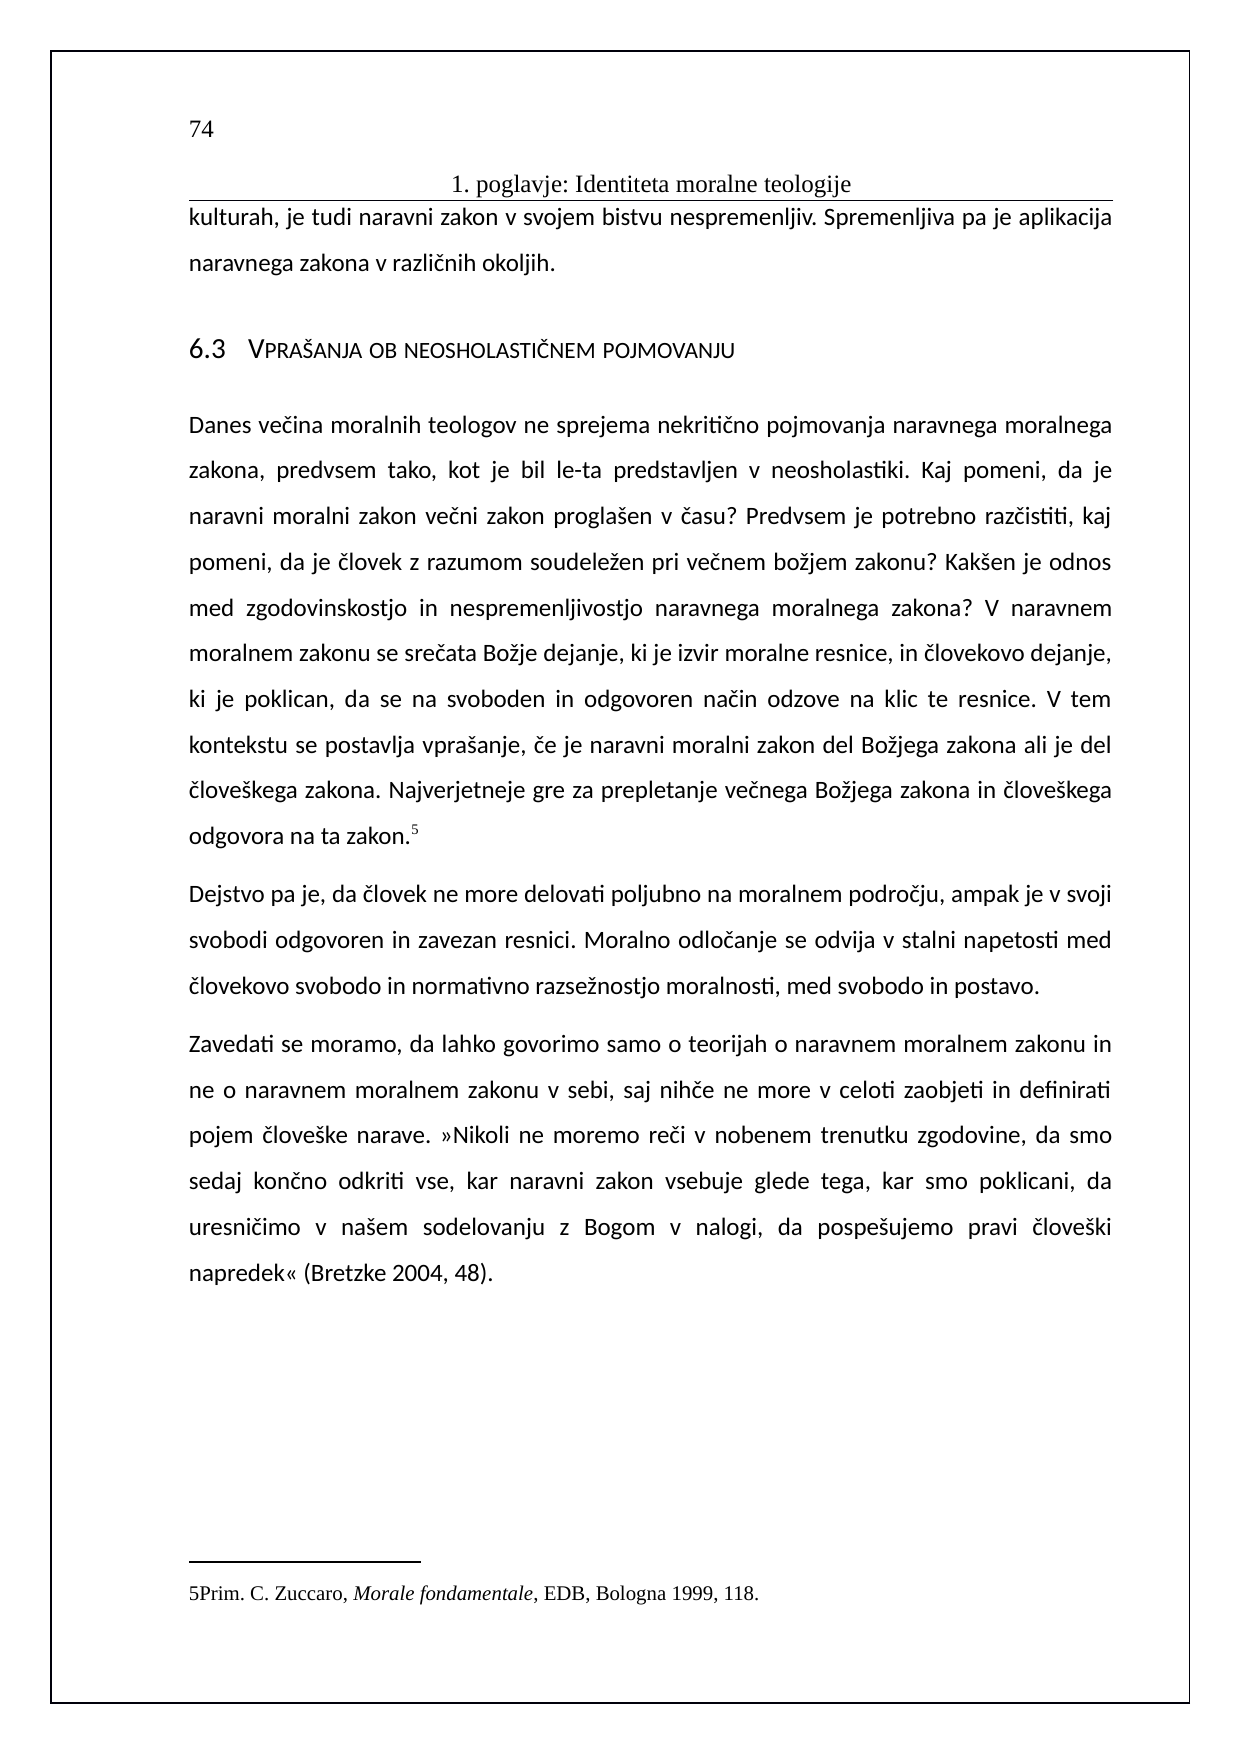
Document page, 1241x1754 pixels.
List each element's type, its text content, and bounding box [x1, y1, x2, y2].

subtitle Vprašanja ob neosholastičnem pojmovanju [189, 330, 1113, 366]
text Danes večina moralnih teologov ne sprejema nekritično pojmovanja naravnega moralnega zakona, predvsem tako, kot je bil le-ta predstavljen v neosholastiki. Kaj pomeni, da je naravni moralni zakon večni zakon proglašen v času? Predvsem je potrebno razčistiti, kaj pomeni, da je človek z razumom soudeležen pri večnem božjem zakonu? Kakšen je odnos med zgodovinskostjo in nespremenljivostjo naravnega moralnega zakona? V naravnem moralnem zakonu se srečata Božje dejanje, ki je izvir moralne resnice, in človekovo dejanje, ki je poklican, da se na svoboden in odgovoren način odzove na klic te resnice. V tem kontekstu se postavlja vprašanje, če je naravni moralni zakon del Božjega zakona ali je del človeškega zakona. Najverjetneje gre za prepletanje večnega Božjega zakona in človeškega odgovora na ta zakon. [189, 409, 1113, 851]
text kulturah, je tudi naravni zakon v svojem bistvu nespremenljiv. Spremenljiva pa je aplikacija naravnega zakona v različnih okoljih. [189, 201, 1113, 278]
text Prim. C. Zuccaro, Morale fondamentale, EDB, Bologna 1999, 118. [189, 1581, 1113, 1605]
text Zavedati se moramo, da lahko govorimo samo o teorijah o naravnem moralnem zakonu in ne o naravnem moralnem zakonu v sebi, saj nihče ne more v celoti zaobjeti in definirati pojem človeške narave. »Nikoli ne moremo reči v nobenem trenutku zgodovine, da smo sedaj končno odkriti vse, kar naravni zakon vsebuje glede tega, kar smo poklicani, da uresničimo v našem sodelovanju z Bogom v nalogi, da pospešujemo pravi človeški napredek« (Bretzke 2004, 48). [189, 1028, 1113, 1287]
text Dejstvo pa je, da človek ne more delovati poljubno na moralnem področju, ampak je v svoji svobodi odgovoren in zavezan resnici. Moralno odločanje se odvija v stalni napetosti med človekovo svobodo in normativno razsežnostjo moralnosti, med svobodo in postavo. [189, 878, 1113, 1001]
